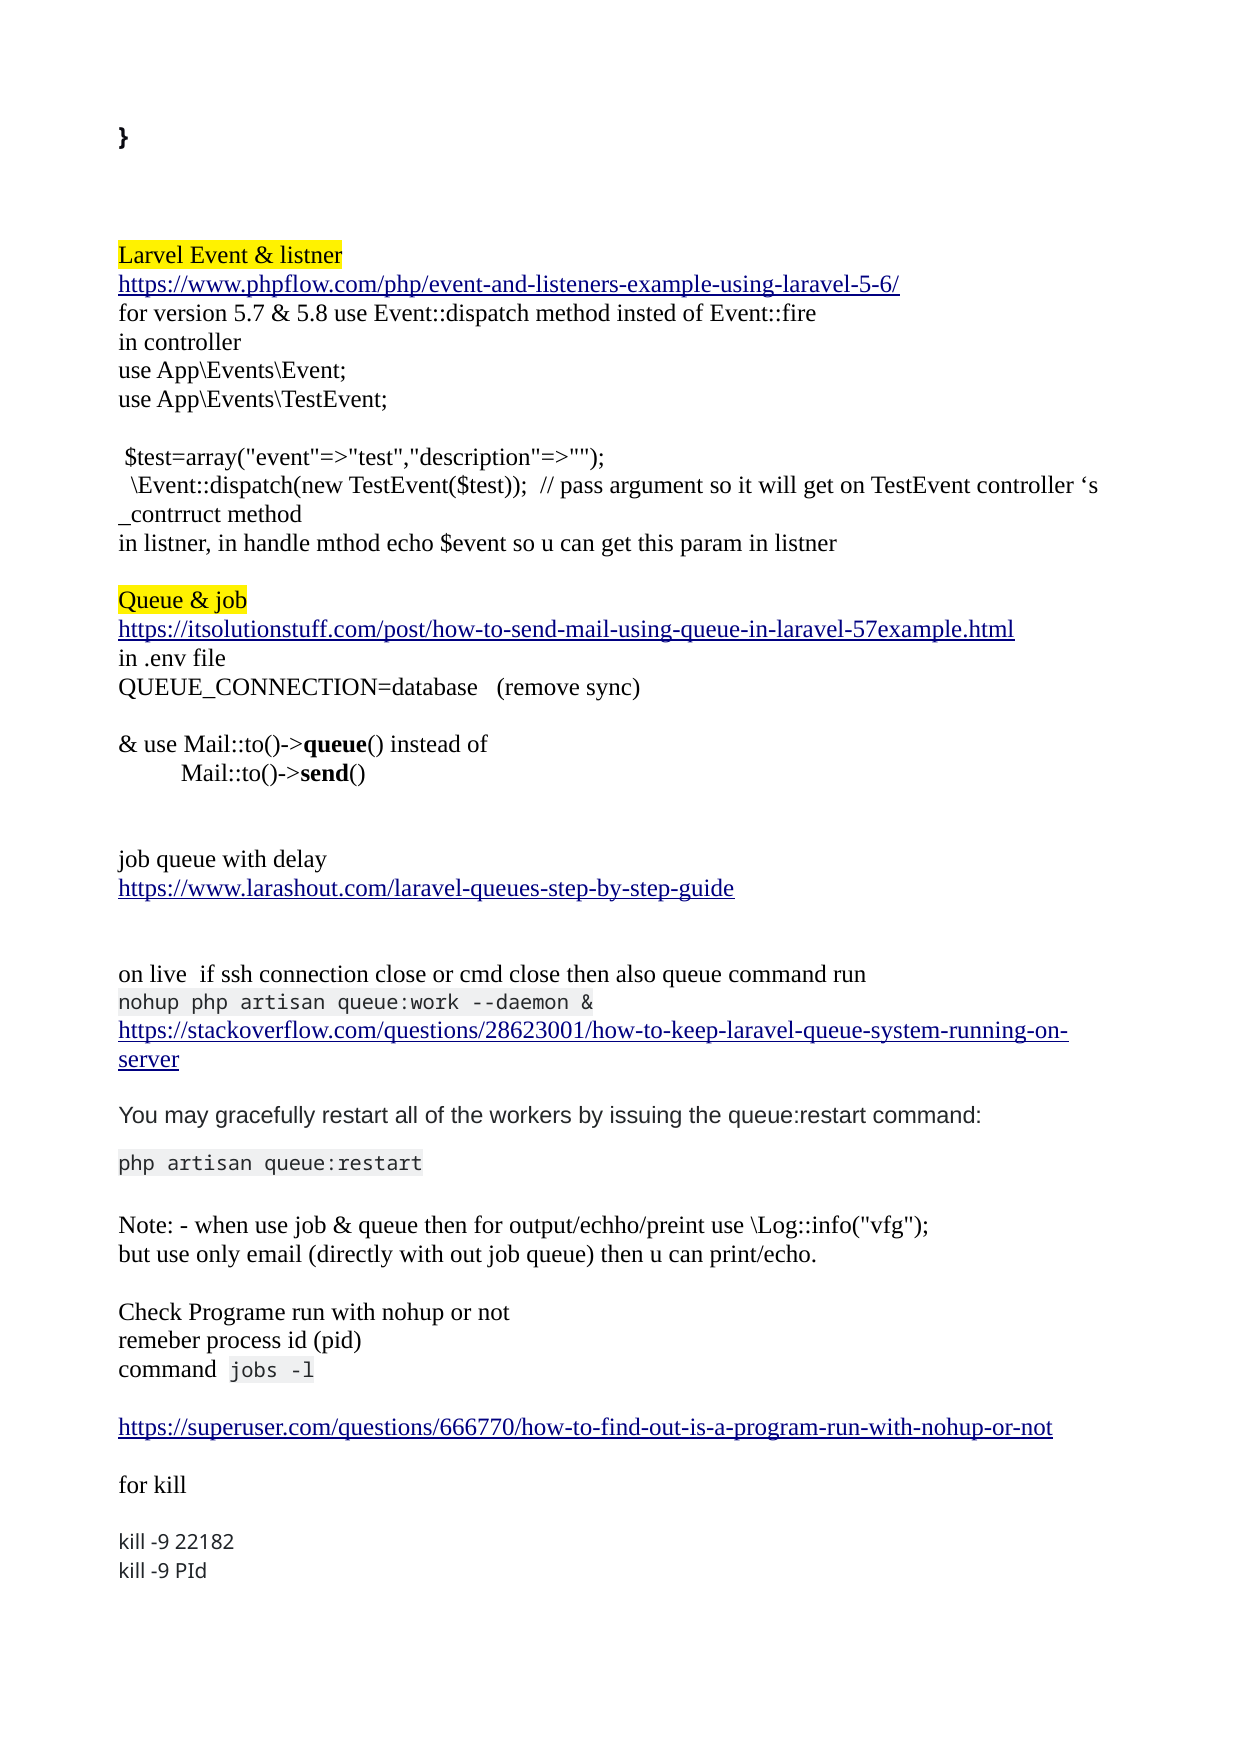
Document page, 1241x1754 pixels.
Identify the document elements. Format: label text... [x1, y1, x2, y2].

text use App\Events\Event; [118, 355, 1122, 384]
text kill -9 PId [118, 1556, 1122, 1584]
text Queue & job [118, 585, 1122, 614]
text for version 5.7 & 5.8 use Event::dispatch method insted of Event::fire [118, 298, 1122, 327]
text Note: - when use job & queue then for output/echho/preint use \Log::info("vfg"); [118, 1211, 1122, 1239]
text in controller [118, 327, 1122, 355]
text Check Programe run with nohup or not [118, 1297, 1122, 1326]
text remeber process id (pid) [118, 1326, 1122, 1354]
text job queue with delay [118, 844, 1122, 873]
text command jobs -l [118, 1354, 1122, 1383]
text https://itsolutionstuff.com/post/how-to-send-mail-using-queue-in-laravel-57example.html [118, 614, 1122, 643]
text Larvel Event & listner [118, 240, 1122, 269]
text in .env file [118, 643, 1122, 672]
text kill -9 22182 [118, 1527, 1122, 1556]
text \Event::dispatch(new TestEvent($test)); // pass argument so it will get on TestEvent controller ‘s _contrruct method [118, 470, 1122, 528]
text https://www.larashout.com/laravel-queues-step-by-step-guide [118, 873, 1122, 902]
text https://superuser.com/questions/666770/how-to-find-out-is-a-program-run-with-nohup-or-not [118, 1412, 1122, 1441]
text but use only email (directly with out job queue) then u can print/echo. [118, 1239, 1122, 1268]
text on live if ssh connection close or cmd close then also queue command run [118, 959, 1122, 988]
text in listner, in handle mthod echo $event so u can get this param in listner [118, 528, 1122, 557]
text php artisan queue:restart [118, 1148, 1122, 1176]
text You may gracefully restart all of the workers by issuing the queue:restart command: [118, 1102, 1122, 1129]
text for kill [118, 1470, 1122, 1498]
text use App\Events\TestEvent; [118, 384, 1122, 413]
text Mail::to()->send() [118, 758, 1122, 787]
text nohup php artisan queue:work --daemon & [118, 988, 1122, 1016]
text & use Mail::to()->queue() instead of [118, 729, 1122, 758]
text https://stackoverflow.com/questions/28623001/how-to-keep-laravel-queue-system-running-on-server [118, 1016, 1122, 1073]
text $test=array("event"=>"test","description"=>""); [118, 442, 1122, 470]
text https://www.phpflow.com/php/event-and-listeners-example-using-laravel-5-6/ [118, 269, 1122, 298]
text } [118, 118, 1122, 152]
text QUEUE_CONNECTION=database (remove sync) [118, 672, 1122, 700]
